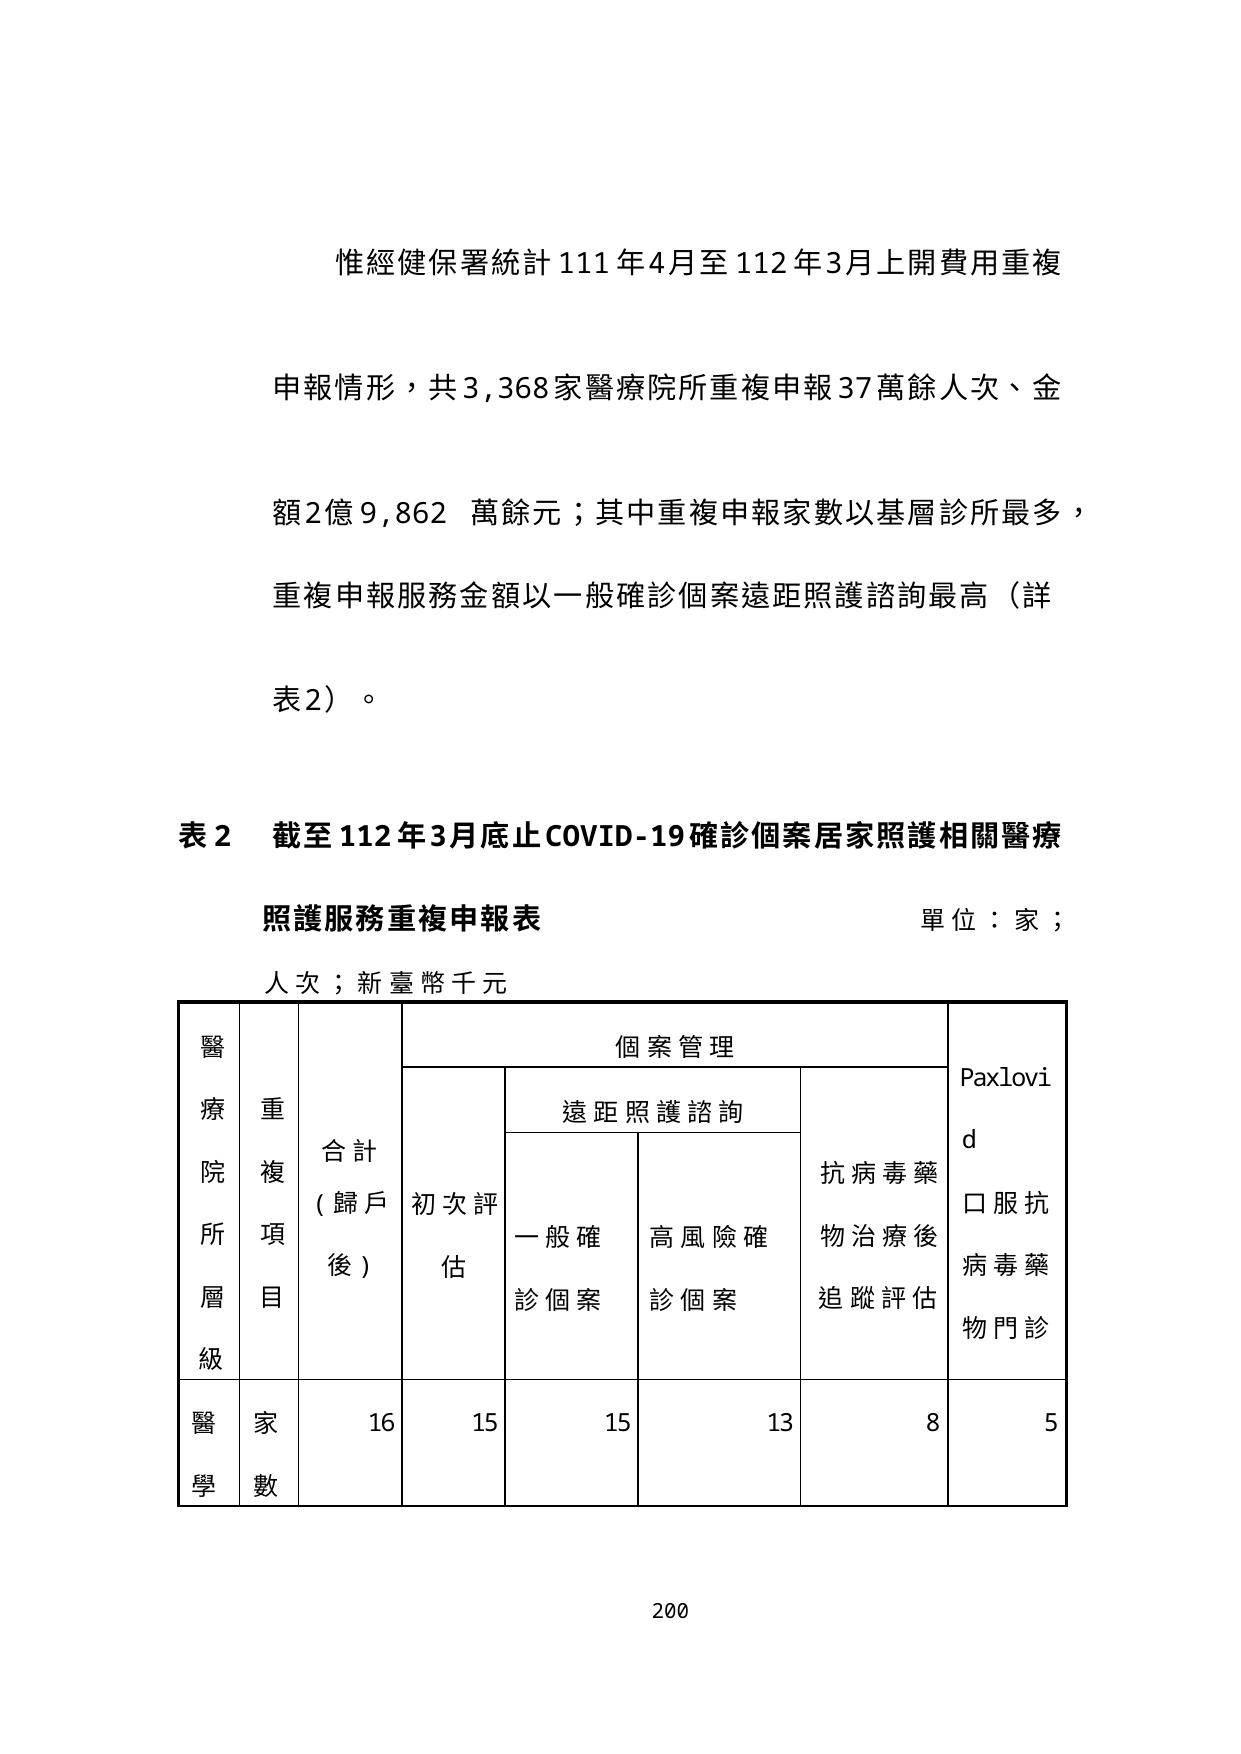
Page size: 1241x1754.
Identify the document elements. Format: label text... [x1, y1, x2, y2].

table_header 重複項目 [240, 1004, 298, 1378]
table_cell 15 [506, 1380, 637, 1505]
text 惟經健保署統計111年4月至112年3月上開費用重複申報情形，共3,368家醫療院所重複申報37萬餘人次、金額2億9,862 萬餘元；其中重複申報家數以基層診所最多，重複申報服務金額以一般確診個案遠距照護諮詢最高（詳表2）。 [266, 177, 1063, 740]
table_cell 醫學中心 [180, 1380, 239, 1505]
table_cell 8 [801, 1380, 947, 1505]
table_cell 5 [949, 1380, 1065, 1505]
table_header 醫療院所層級 [180, 1004, 239, 1378]
table_cell 家數 [240, 1380, 298, 1505]
table_cell 16 [299, 1380, 401, 1505]
table_header Paxlovid 口服抗病毒藥物門診 [949, 1004, 1065, 1378]
table_header 合計(歸戶後) [299, 1004, 401, 1378]
table_cell 初次評估 [403, 1068, 504, 1378]
table_cell 一般確診個案 [506, 1133, 637, 1378]
text 表2 截至112年3月底止COVID-19確診個案居家照護相關醫療照護服務重複申報表 單位：家；人次；新臺幣千元 [177, 750, 1063, 1000]
table_cell 抗病毒藥物治療後追蹤評估 [801, 1068, 947, 1378]
table_header 個案管理 [403, 1004, 947, 1066]
table_cell 高風險確診個案 [639, 1133, 800, 1378]
table_cell 遠距照護諮詢 [506, 1068, 800, 1132]
table_cell 13 [639, 1380, 800, 1505]
table_cell 15 [403, 1380, 504, 1505]
